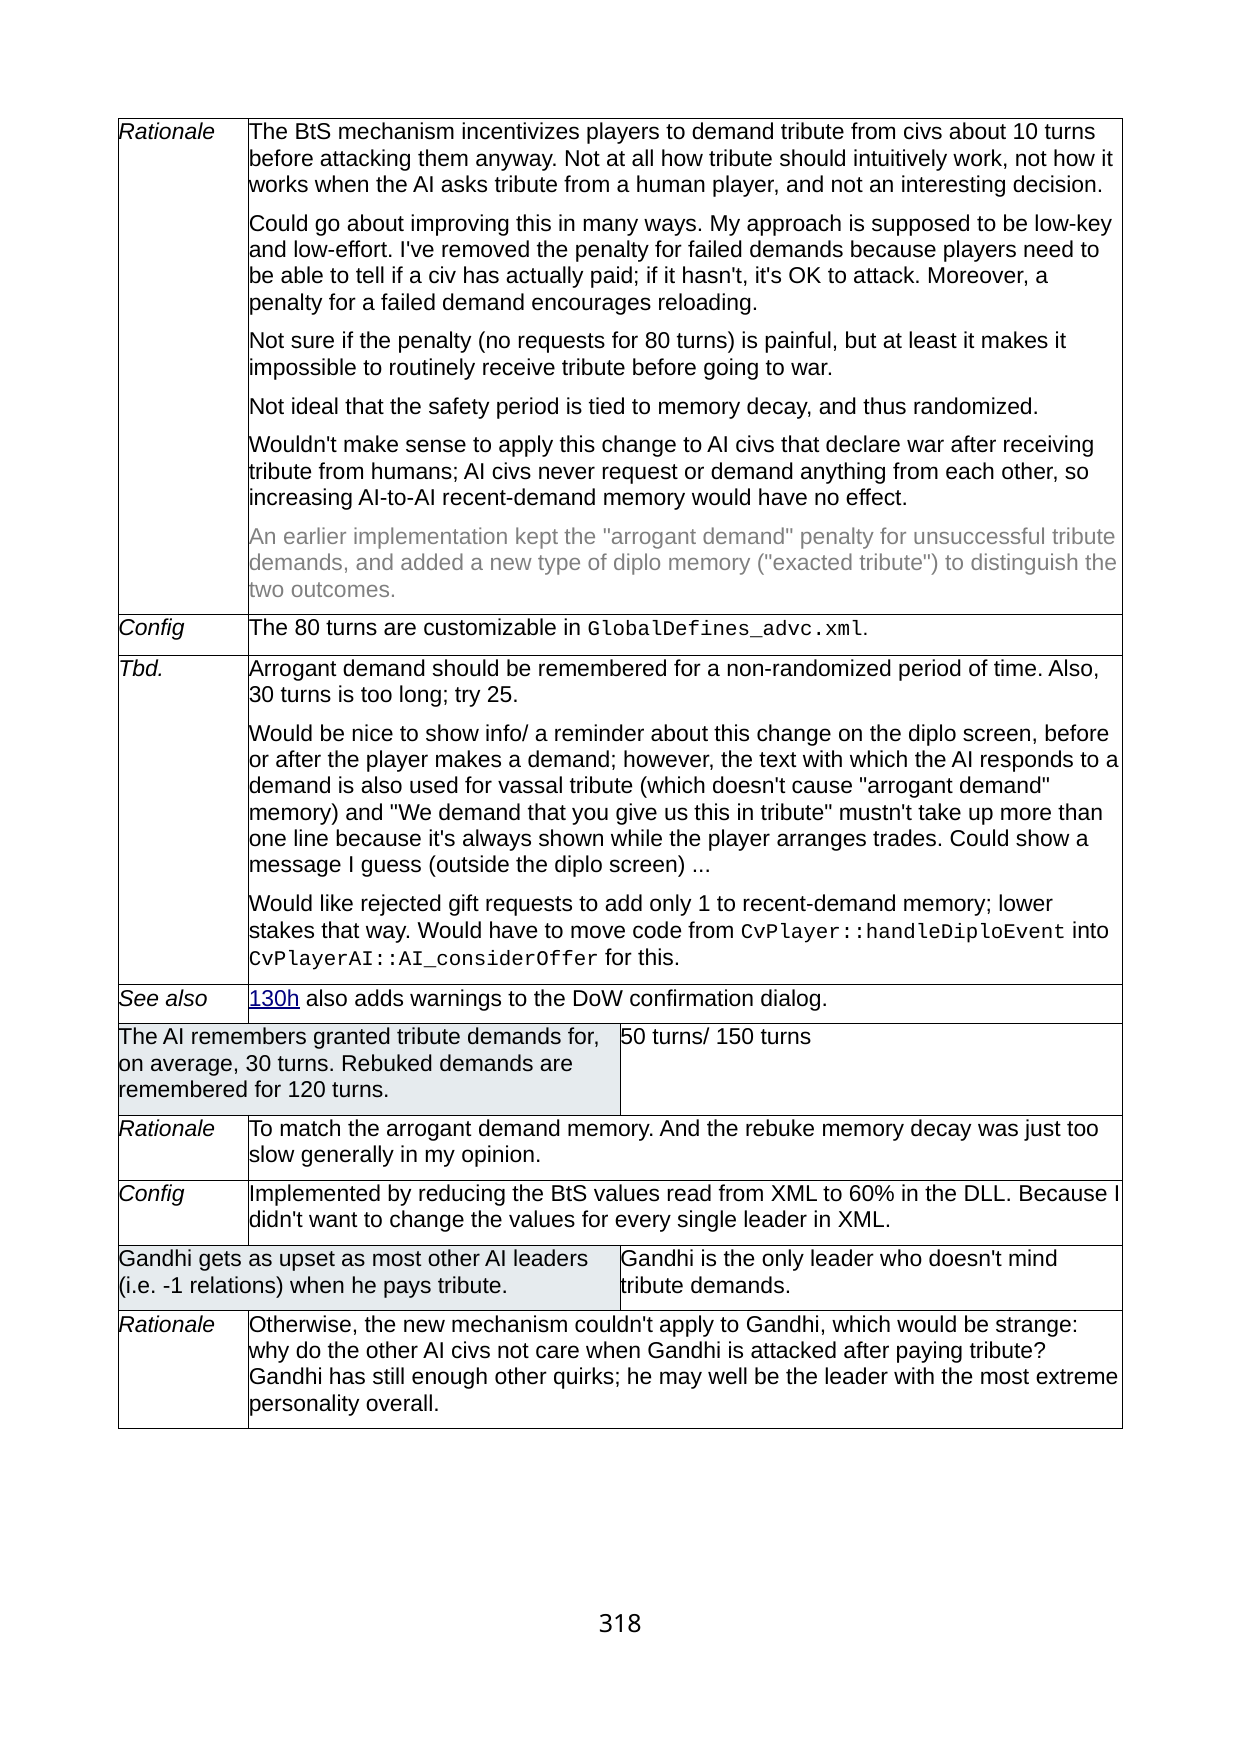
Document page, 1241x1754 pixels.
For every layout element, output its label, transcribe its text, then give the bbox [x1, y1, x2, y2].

table_cell Arrogant demand should be remembered for a non-randomized period of time. Also, 30 turns is too long; try 25. Would be nice to show info/ a reminder about this change on the diplo screen, before or after the player makes a demand; however, the text with which the AI responds to a demand is also used for vassal tribute (which doesn't cause "arrogant demand" memory) and "We demand that you give us this in tribute" mustn't take up more than one line because it's always shown while the player arranges trades. Could show a message I guess (outside the diplo screen) ... Would like rejected gift requests to add only 1 to recent-demand memory; lower stakes that way. Would have to move code from CvPlayer::handleDiploEvent into CvPlayerAI::AI_considerOffer for this. [249, 656, 1122, 984]
table_cell Config [119, 1181, 248, 1245]
table_cell To match the arrogant demand memory. And the rebuke memory decay was just too slow generally in my opinion. [249, 1116, 1122, 1180]
table_cell Rationale [119, 119, 248, 614]
table_cell The 80 turns are customizable in GlobalDefines_advc.xml. [249, 615, 1122, 654]
table_cell Gandhi gets as upset as most other AI leaders (i.e. -1 relations) when he pays tribute. [119, 1246, 620, 1310]
table_cell Otherwise, the new mechanism couldn't apply to Gandhi, which would be strange: why do the other AI civs not care when Gandhi is attacked after paying tribute? Gandhi has still enough other quirks; he may well be the leader with the most extreme personality overall. [249, 1311, 1122, 1428]
table_cell The AI remembers granted tribute demands for, on average, 30 turns. Rebuked demands are remembered for 120 turns. [119, 1024, 620, 1115]
table_cell The BtS mechanism incentivizes players to demand tribute from civs about 10 turns before attacking them anyway. Not at all how tribute should intuitively work, not how it works when the AI asks tribute from a human player, and not an interesting decision. Could go about improving this in many ways. My approach is supposed to be low-key and low-effort. I've removed the penalty for failed demands because players need to be able to tell if a civ has actually paid; if it hasn't, it's OK to attack. Moreover, a penalty for a failed demand encourages reloading. Not sure if the penalty (no requests for 80 turns) is painful, but at least it makes it impossible to routinely receive tribute before going to war. Not ideal that the safety period is tied to memory decay, and thus randomized. Wouldn't make sense to apply this change to AI civs that declare war after receiving tribute from humans; AI civs never request or demand anything from each other, so increasing AI-to-AI recent-demand memory would have no effect. An earlier implementation kept the "arrogant demand" penalty for unsuccessful tribute demands, and added a new type of diplo memory ("exacted tribute") to distinguish the two outcomes. [249, 119, 1122, 614]
table_cell 50 turns/ 150 turns [621, 1024, 1122, 1115]
table_cell Rationale [119, 1116, 248, 1180]
table_cell Config [119, 615, 248, 654]
table_cell Gandhi is the only leader who doesn't mind tribute demands. [621, 1246, 1122, 1310]
table_cell Implemented by reducing the BtS values read from XML to 60% in the DLL. Because I didn't want to change the values for every single leader in XML. [249, 1181, 1122, 1245]
table_cell See also [119, 985, 248, 1023]
table_cell Tbd. [119, 656, 248, 984]
table_cell 130h also adds warnings to the DoW confirmation dialog. [249, 985, 1122, 1023]
table_cell Rationale [119, 1311, 248, 1428]
